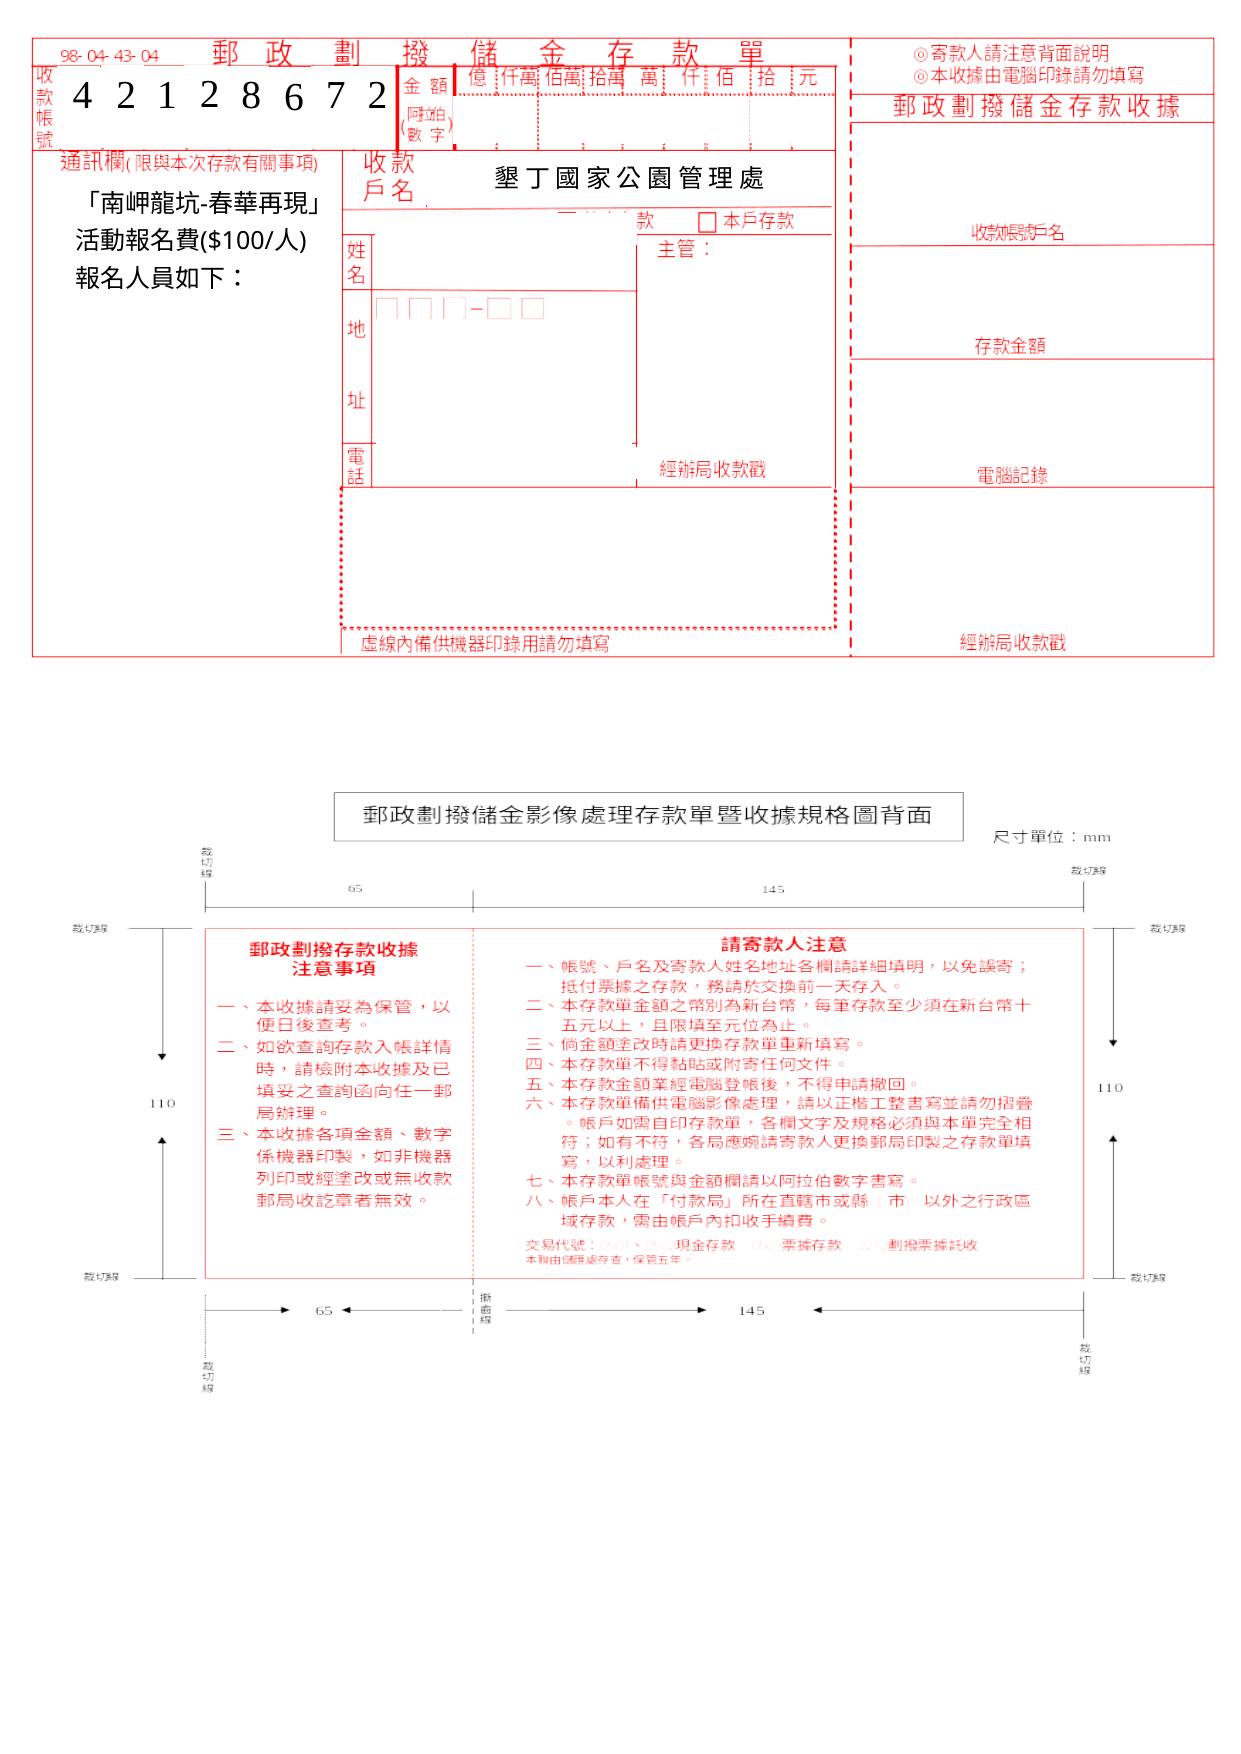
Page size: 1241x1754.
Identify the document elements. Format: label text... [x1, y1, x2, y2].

text [639, 258, 833, 295]
text [838, 258, 1212, 295]
text [639, 236, 833, 258]
text 墾 丁 國 家 公 園 管 理 處 [440, 159, 818, 195]
text [374, 258, 634, 290]
text [344, 220, 375, 233]
text [649, 208, 833, 220]
text [374, 237, 634, 258]
text 8 [241, 74, 254, 117]
text [344, 237, 370, 258]
text [838, 183, 1212, 220]
text 6 [284, 75, 297, 118]
text [344, 183, 425, 208]
text [344, 210, 644, 245]
text 4 [72, 74, 85, 142]
text 「南岬龍坑-春華再現」 [34, 183, 340, 220]
text [344, 258, 370, 288]
text [838, 220, 1212, 258]
text 活動報名費($100/人) [34, 220, 340, 258]
text 2 [199, 72, 212, 116]
text 2 [367, 74, 380, 117]
text [718, 220, 833, 234]
text [637, 220, 697, 233]
text 1 [157, 73, 169, 117]
text 2 [116, 73, 129, 117]
text 報名人員如下： [34, 258, 340, 295]
text 7 [326, 74, 338, 117]
